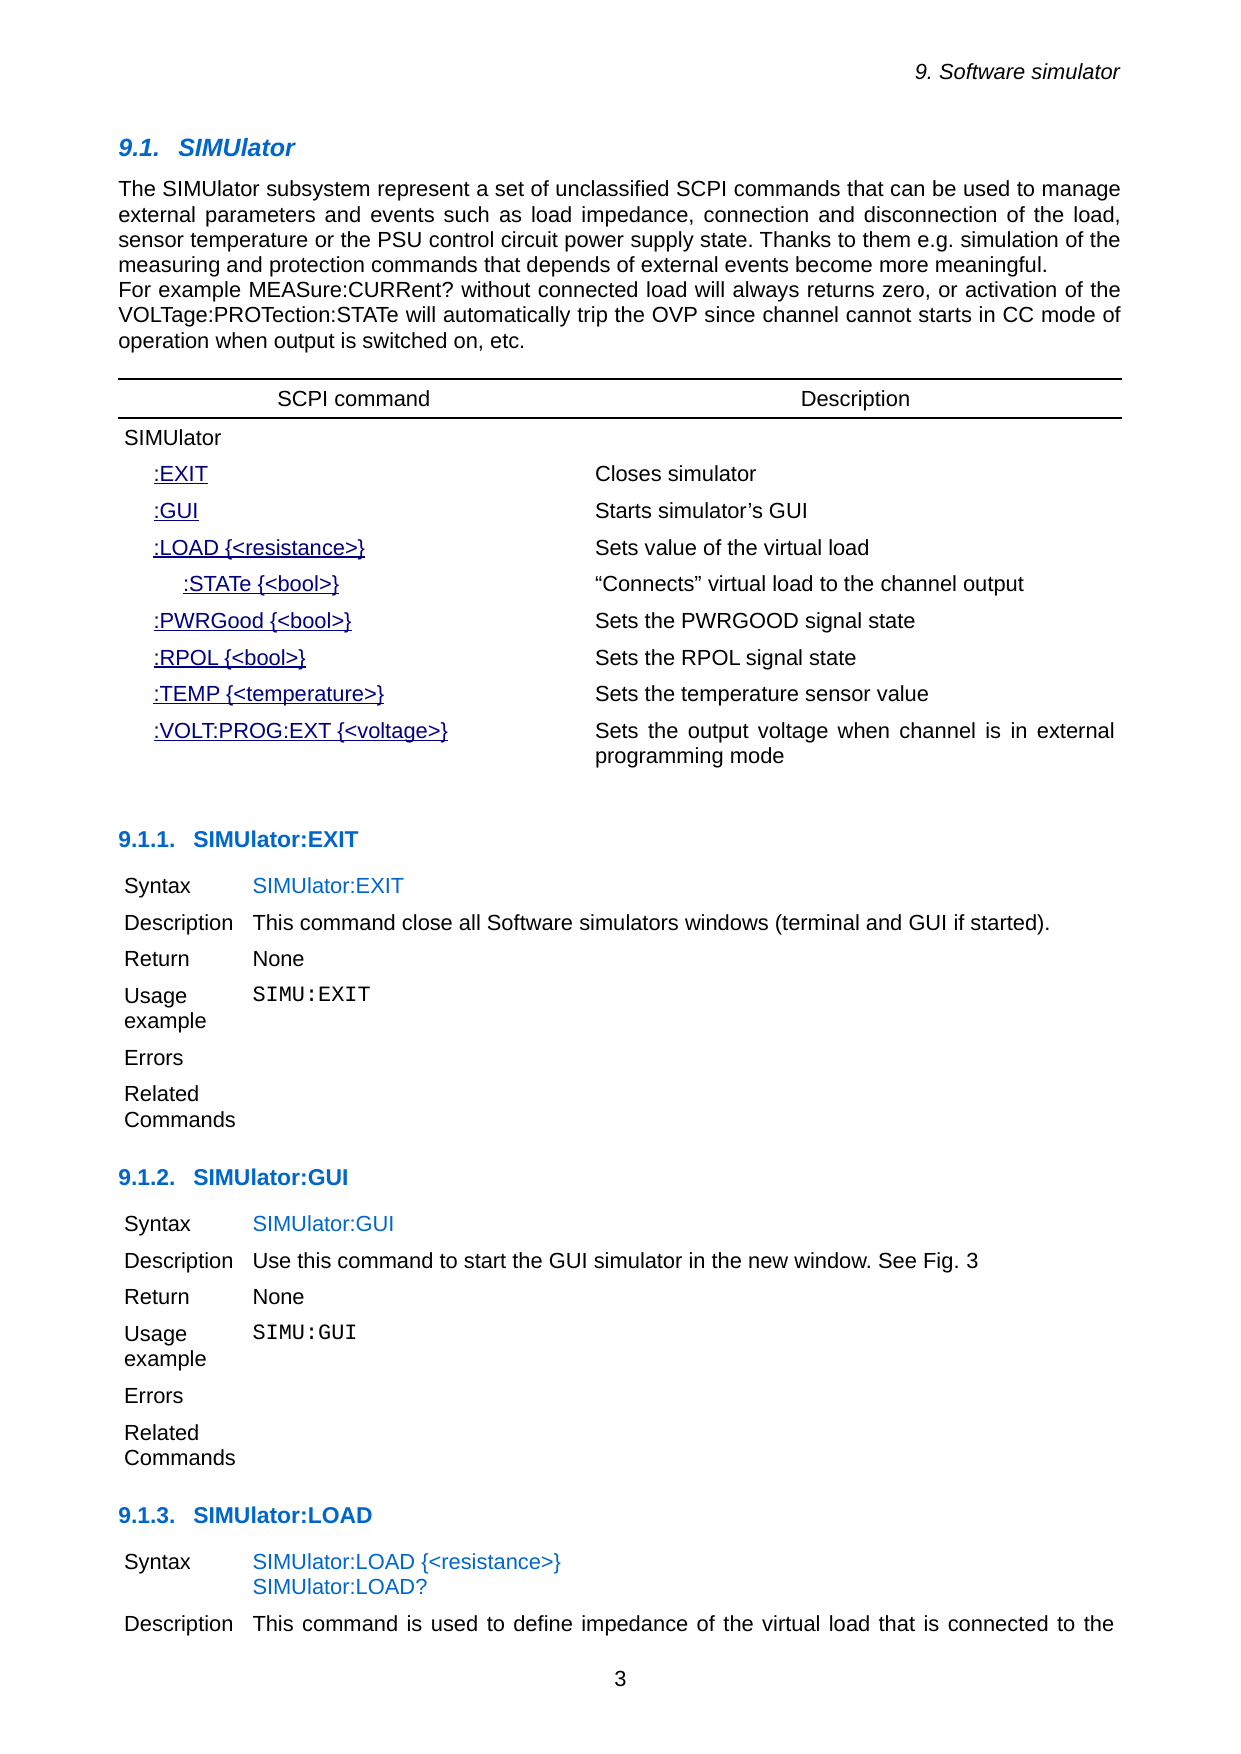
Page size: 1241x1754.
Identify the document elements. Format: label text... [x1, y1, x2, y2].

table_cell Use this command to start the GUI simulator in the new window. See Fig. 3 [247, 1242, 1122, 1278]
table_cell [589, 419, 1122, 456]
table_header Syntax [118, 1543, 247, 1605]
table_header SIMUlator:GUI [247, 1205, 1122, 1242]
table_cell This command is used to define impedance of the virtual load that is connected to the [247, 1605, 1122, 1642]
table_cell Return [118, 940, 247, 977]
table_cell SIMU:GUI [247, 1315, 1122, 1377]
table_cell :TEMP {<temperature>} [118, 676, 589, 712]
table_cell Closes simulator [589, 456, 1122, 492]
table_header Description [589, 380, 1122, 417]
table_header SIMUlator:LOAD {<resistance>} SIMUlator:LOAD? [247, 1543, 1122, 1605]
table_cell :RPOL {<bool>} [118, 639, 589, 676]
table_cell :STATe {<bool>} [118, 566, 589, 602]
table_cell Sets the PWRGOOD signal state [589, 602, 1122, 639]
table_cell Usage example [118, 977, 247, 1039]
table_cell [247, 1076, 1122, 1137]
text For example MEASure:CURRent? without connected load will always returns zero, or activation of the VOLTage:PROTection:STATe will automatically trip the OVP since channel cannot starts in CC mode of operation when output is switched on, etc. [118, 277, 1122, 353]
table_cell Sets the output voltage when channel is in external programming mode [589, 712, 1122, 774]
table_cell Description [118, 1605, 247, 1642]
table_cell This command close all Software simulators windows (terminal and GUI if started). [247, 904, 1122, 940]
table_header Syntax [118, 1205, 247, 1242]
table_cell None [247, 1279, 1122, 1315]
subtitle SIMUlator:LOAD [118, 1502, 1122, 1528]
table_cell :VOLT:PROG:EXT {<voltage>} [118, 712, 589, 774]
table_cell SIMUlator [118, 419, 589, 456]
table_cell Related Commands [118, 1076, 247, 1137]
table_cell Description [118, 1242, 247, 1278]
table_cell Sets value of the virtual load [589, 529, 1122, 566]
table_cell Errors [118, 1039, 247, 1076]
table_cell None [247, 940, 1122, 977]
table_cell [247, 1377, 1122, 1414]
table_cell Related Commands [118, 1414, 247, 1476]
table_cell :LOAD {<resistance>} [118, 529, 589, 566]
table_cell :PWRGood {<bool>} [118, 602, 589, 639]
table_header SIMUlator:EXIT [247, 867, 1122, 904]
table_cell Description [118, 904, 247, 940]
subtitle SIMUlator:GUI [118, 1164, 1122, 1190]
table_cell Sets the temperature sensor value [589, 676, 1122, 712]
table_header SCPI command [118, 380, 589, 417]
table_cell Starts simulator’s GUI [589, 492, 1122, 529]
text The SIMUlator subsystem represent a set of unclassified SCPI commands that can be used to manage external parameters and events such as load impedance, connection and disconnection of the load, sensor temperature or the PSU control circuit power supply state. Thanks to them e.g. simulation of the measuring and protection commands that depends of external events become more meaningful. [118, 176, 1122, 277]
table_cell SIMU:EXIT [247, 977, 1122, 1039]
table_cell [247, 1414, 1122, 1476]
table_cell Sets the RPOL signal state [589, 639, 1122, 676]
table_cell Errors [118, 1377, 247, 1414]
table_header Syntax [118, 867, 247, 904]
subtitle SIMUlator:EXIT [118, 826, 1122, 852]
subtitle SIMUlator [118, 133, 1122, 162]
table_cell Return [118, 1279, 247, 1315]
table_cell :GUI [118, 492, 589, 529]
table_cell “Connects” virtual load to the channel output [589, 566, 1122, 602]
table_cell Usage example [118, 1315, 247, 1377]
table_cell :EXIT [118, 456, 589, 492]
table_cell [247, 1039, 1122, 1076]
